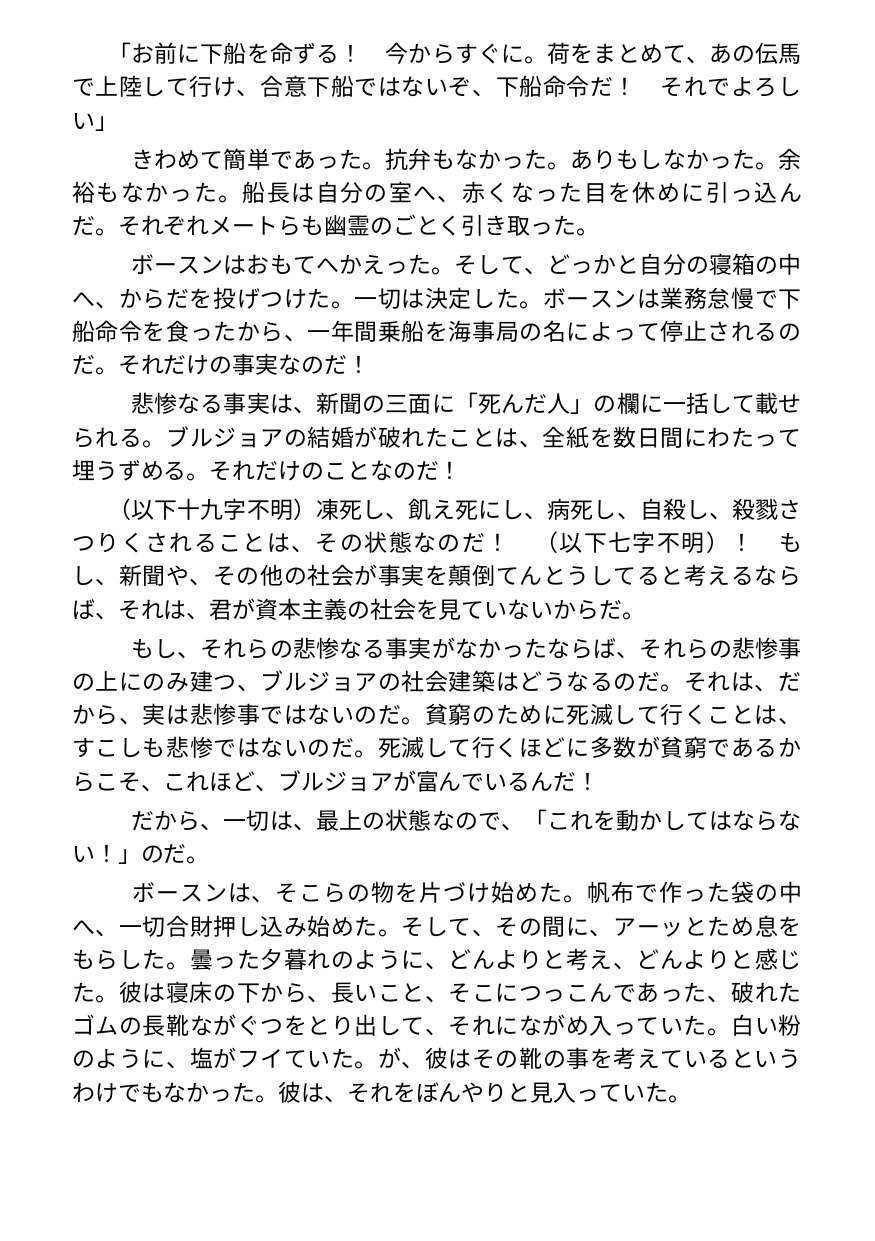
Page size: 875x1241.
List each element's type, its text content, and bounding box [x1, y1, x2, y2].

text ボースンは、そこらの物を片づけ始めた。帆布で作った袋の中へ、一切合財押し込み始めた。そして、その間に、アーッとため息をもらした。曇った夕暮れのように、どんよりと考え、どんよりと感じた。彼は寝床の下から、長いこと、そこにつっこんであった、破れたゴムの長靴ながぐつをとり出して、それにながめ入っていた。白い粉のように、塩がフイていた。が、彼はその靴の事を考えているというわけでもなかった。彼は、それをぼんやりと見入っていた。 [72, 875, 802, 1108]
text だから、一切は、最上の状態なので、「これを動かしてはならない！」のだ。 [72, 803, 802, 869]
text もし、それらの悲惨なる事実がなかったならば、それらの悲惨事の上にのみ建つ、ブルジョアの社会建築はどうなるのだ。それは、だから、実は悲惨事ではないのだ。貧窮のために死滅して行くことは、すこしも悲惨ではないのだ。死滅して行くほどに多数が貧窮であるからこそ、これほど、ブルジョアが富んでいるんだ！ [72, 631, 802, 797]
text 悲惨なる事実は、新聞の三面に「死んだ人」の欄に一括して載せられる。ブルジョアの結婚が破れたことは、全紙を数日間にわたって埋うずめる。それだけのことなのだ！ [72, 386, 802, 486]
text （以下十九字不明）凍死し、飢え死にし、病死し、自殺し、殺戮さつりくされることは、その状態なのだ！ （以下七字不明）！ もし、新聞や、その他の社会が事実を顛倒てんとうしてると考えるならば、それは、君が資本主義の社会を見ていないからだ。 [72, 492, 802, 625]
text ボースンはおもてへかえった。そして、どっかと自分の寝箱の中へ、からだを投げつけた。一切は決定した。ボースンは業務怠慢で下船命令を食ったから、一年間乗船を海事局の名によって停止されるのだ。それだけの事実なのだ！ [72, 247, 802, 380]
text 「お前に下船を命ずる！ 今からすぐに。荷をまとめて、あの伝馬で上陸して行け、合意下船ではないぞ、下船命令だ！ それでよろしい」 [72, 36, 802, 136]
text きわめて簡単であった。抗弁もなかった。ありもしなかった。余裕もなかった。船長は自分の室へ、赤くなった目を休めに引っ込んだ。それぞれメートらも幽霊のごとく引き取った。 [72, 142, 802, 241]
